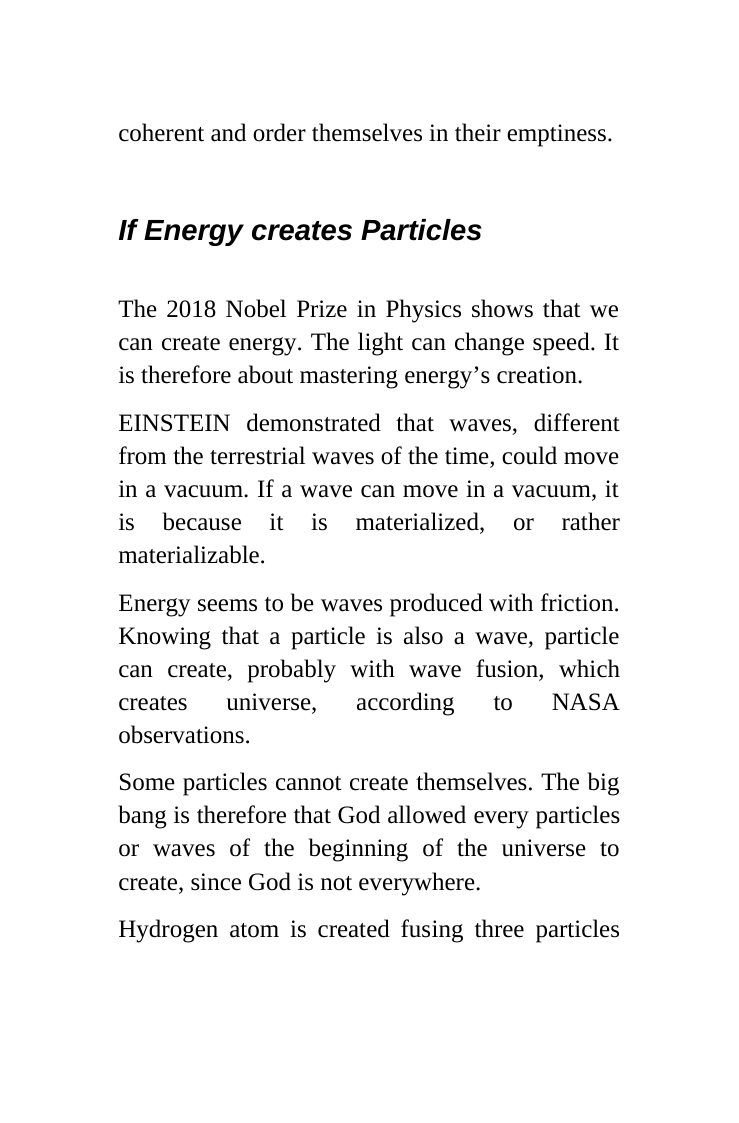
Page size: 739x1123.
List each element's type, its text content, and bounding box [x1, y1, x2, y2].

text EINSTEIN demonstrated that waves, different from the terrestrial waves of the time, could move in a vacuum. If a wave can move in a vacuum, it is because it is materialized, or rather materializable. [118, 408, 620, 569]
text The 2018 Nobel Prize in Physics shows that we can create energy. The light can change speed. It is therefore about mastering energy’s creation. [118, 294, 620, 389]
text Some particles cannot create themselves. The big bang is therefore that God allowed every particles or waves of the beginning of the universe to create, since God is not everywhere. [118, 767, 620, 895]
text Energy seems to be waves produced with friction. Knowing that a particle is also a wave, particle can create, probably with wave fusion, which creates universe, according to NASA observations. [118, 588, 620, 749]
text Hydrogen atom is created fusing three particles [118, 914, 620, 943]
text coherent and order themselves in their emptiness. [118, 118, 620, 147]
subtitle If Energy creates Particles [118, 213, 620, 247]
